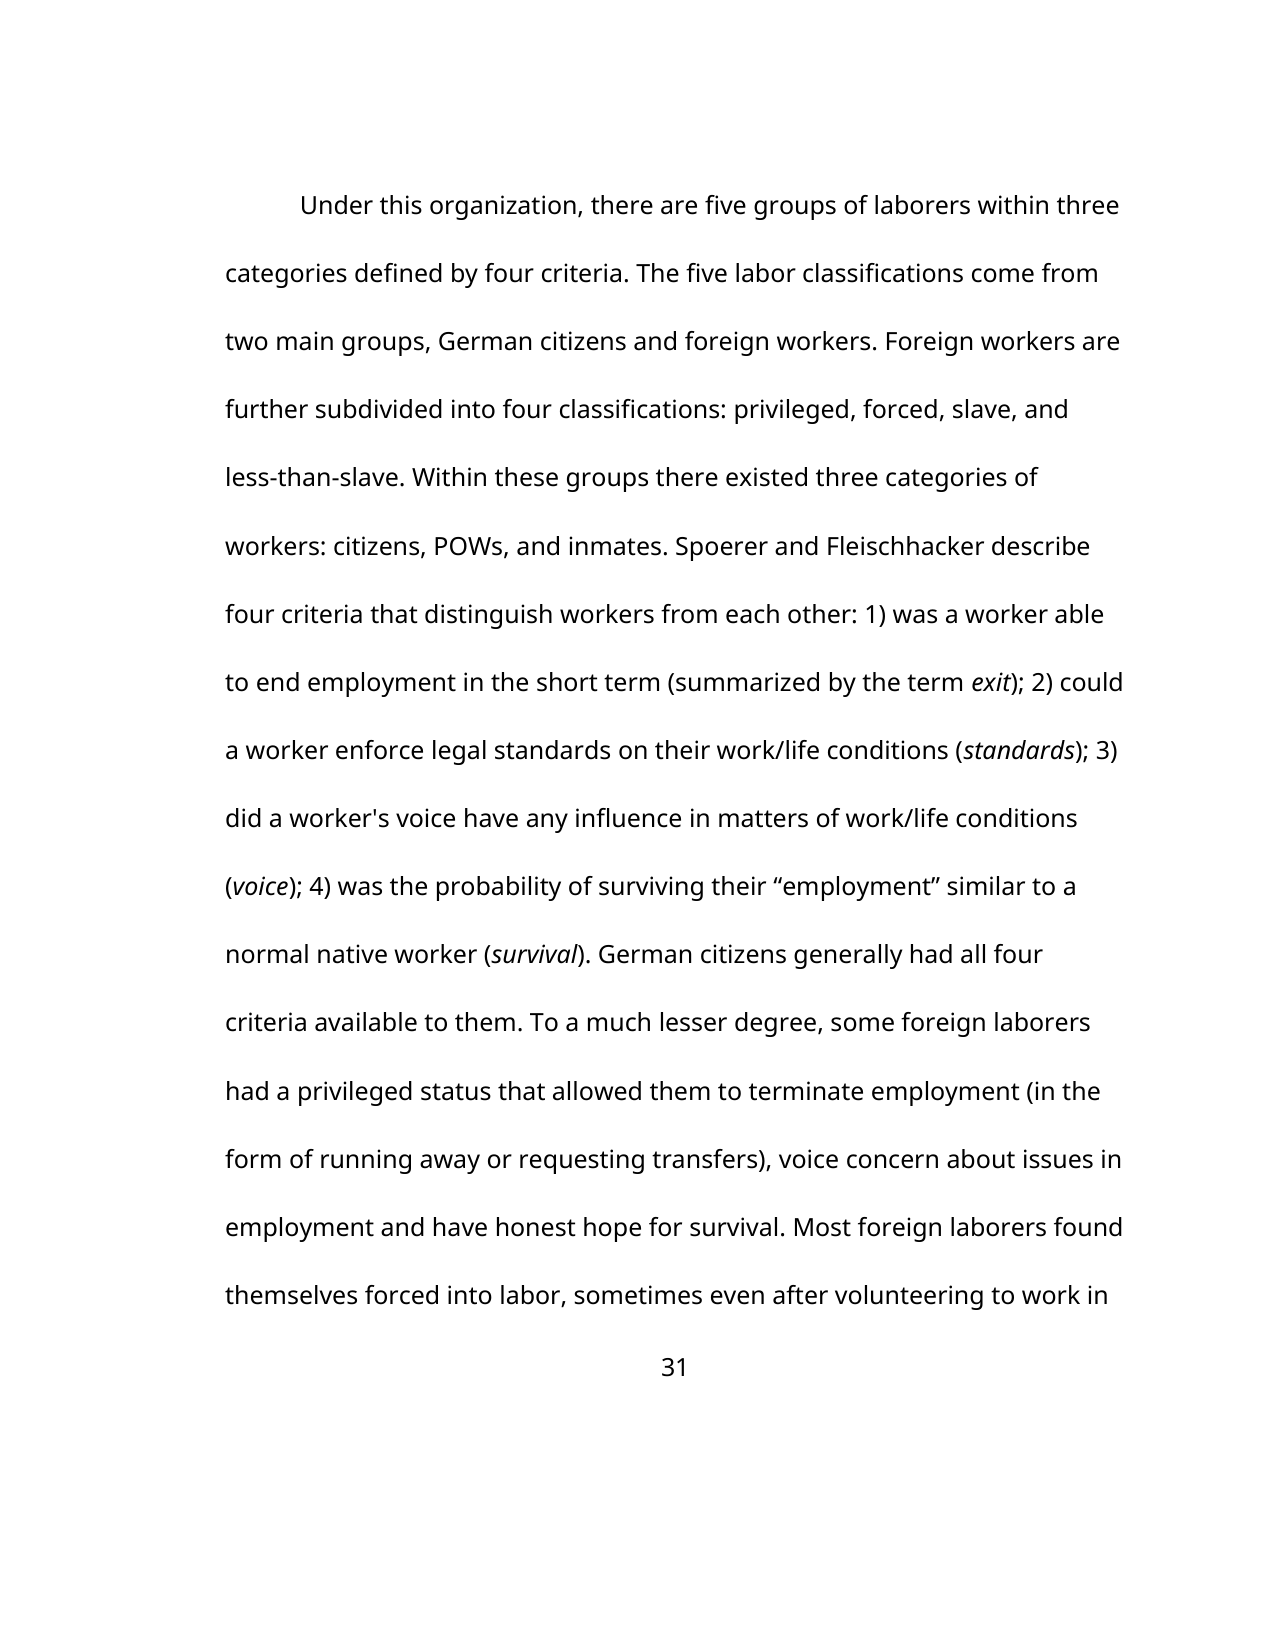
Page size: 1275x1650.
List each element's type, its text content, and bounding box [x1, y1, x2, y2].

text Under this organization, there are five groups of laborers within three categories defined by four criteria. The five labor classifications come from two main groups, German citizens and foreign workers. Foreign workers are further subdivided into four classifications: privileged, forced, slave, and less-than-slave. Within these groups there existed three categories of workers: citizens, POWs, and inmates. Spoerer and Fleischhacker describe four criteria that distinguish workers from each other: 1) was a worker able to end employment in the short term (summarized by the term exit); 2) could a worker enforce legal standards on their work/life conditions (standards); 3) did a worker's voice have any influence in matters of work/life conditions (voice); 4) was the probability of surviving their “employment” similar to a normal native worker (survival). German citizens generally had all four criteria available to them. To a much lesser degree, some foreign laborers had a privileged status that allowed them to terminate employment (in the form of running away or requesting transfers), voice concern about issues in employment and have honest hope for survival. Most foreign laborers found themselves forced into labor, sometimes even after volunteering to work in [225, 187, 1125, 1312]
